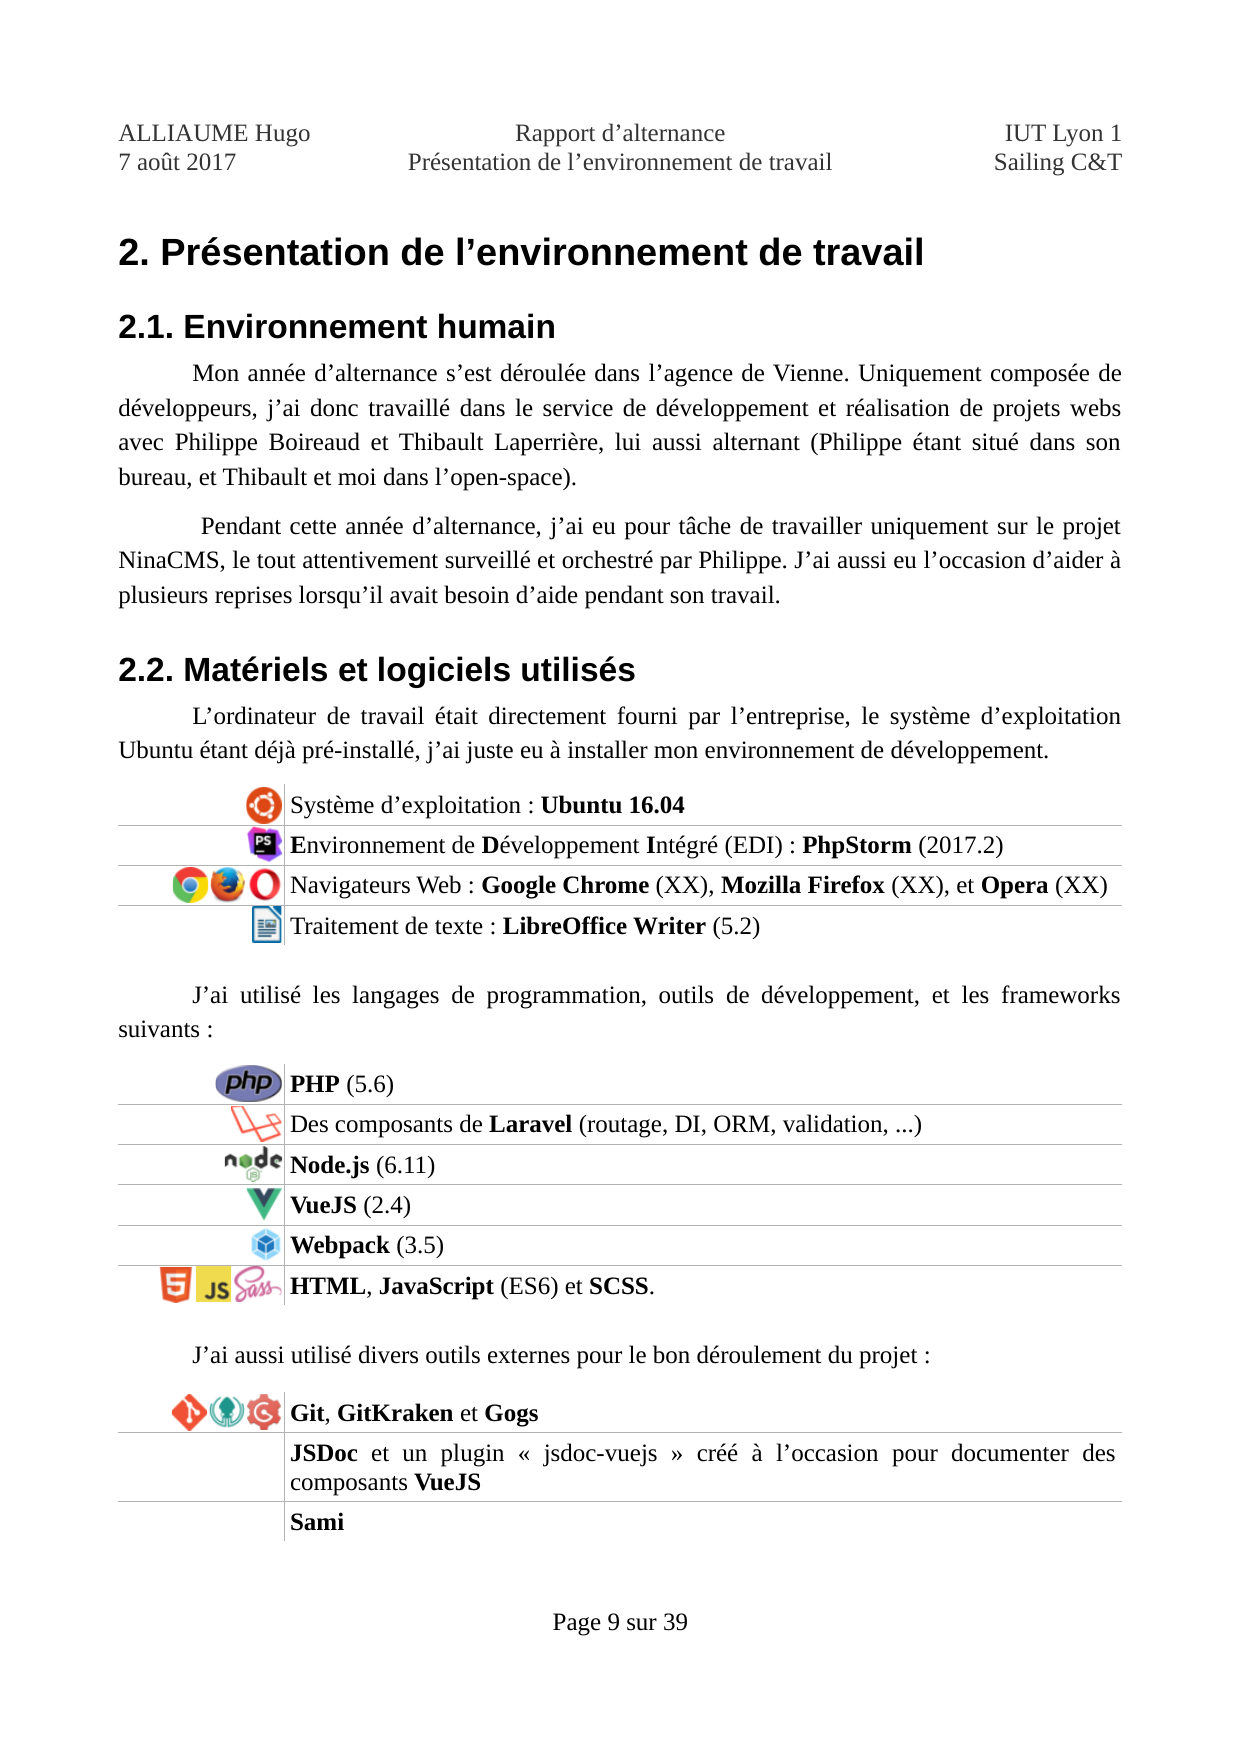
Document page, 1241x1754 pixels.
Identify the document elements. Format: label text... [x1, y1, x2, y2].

table_header Git, GitKraken et Gogs [285, 1392, 1122, 1432]
table_cell [118, 1502, 284, 1541]
table_cell [118, 1105, 284, 1144]
subtitle 2.2. Matériels et logiciels utilisés [118, 649, 1122, 688]
picture [209, 1394, 245, 1430]
table_cell JSDoc et un plugin « jsdoc-vuejs » créé à l’occasion pour documenter des composants VueJS [285, 1433, 1122, 1501]
table_cell [118, 866, 284, 905]
table_header Système d’exploitation : Ubuntu 16.04 [285, 784, 1122, 824]
picture [196, 1266, 232, 1302]
text J’ai utilisé les langages de programmation, outils de développement, et les frameworks suivants : [118, 980, 1122, 1043]
picture [247, 866, 283, 903]
picture [171, 1394, 208, 1431]
picture [247, 826, 283, 862]
picture [210, 867, 245, 903]
table_cell [118, 906, 284, 945]
picture [224, 1146, 283, 1182]
table_header [118, 784, 284, 824]
table_cell [118, 1185, 284, 1224]
picture [250, 1227, 282, 1263]
picture [172, 867, 209, 903]
table_cell Navigateurs Web : Google Chrome (XX), Mozilla Firefox (XX), et Opera (XX) [285, 866, 1122, 905]
table_cell [118, 1226, 284, 1265]
table_header [118, 1064, 284, 1104]
picture [246, 1394, 282, 1430]
table_cell Node.js (6.11) [285, 1145, 1122, 1184]
subtitle 2.1. Environnement humain [118, 307, 1122, 346]
picture [246, 1187, 282, 1223]
text Mon année d’alternance s’est déroulée dans l’agence de Vienne. Uniquement composée de développeurs, j’ai donc travaillé dans le service de développement et réalisation de projets webs avec Philippe Boireaud et Thibault Laperrière, lui aussi alternant (Philippe étant situé dans son bureau, et Thibault et moi dans l’open-space). [118, 358, 1122, 490]
table_cell HTML, JavaScript (ES6) et SCSS. [285, 1266, 1122, 1305]
picture [158, 1267, 194, 1303]
table_cell Sami [285, 1502, 1122, 1541]
table_cell [118, 1266, 284, 1305]
text Pendant cette année d’alternance, j’ai eu pour tâche de travailler uniquement sur le projet NinaCMS, le tout attentivement surveillé et orchestré par Philippe. J’ai aussi eu l’occasion d’aider à plusieurs reprises lorsqu’il avait besoin d’aide pendant son travail. [118, 511, 1122, 608]
picture [234, 1266, 282, 1302]
table_header PHP (5.6) [285, 1064, 1122, 1104]
table_cell [118, 1145, 284, 1184]
table_cell Traitement de texte : LibreOffice Writer (5.2) [285, 906, 1122, 945]
picture [215, 1065, 282, 1102]
table_cell Webpack (3.5) [285, 1226, 1122, 1265]
table_cell VueJS (2.4) [285, 1185, 1122, 1224]
text L’ordinateur de travail était directement fourni par l’entreprise, le système d’exploitation Ubuntu étant déjà pré-installé, j’ai juste eu à installer mon environnement de développement. [118, 701, 1122, 764]
picture [231, 1106, 282, 1142]
table_cell Des composants de Laravel (routage, DI, ORM, validation, ...) [285, 1105, 1122, 1144]
text J’ai aussi utilisé divers outils externes pour le bon déroulement du projet : [118, 1340, 1122, 1368]
table_cell Environnement de Développement Intégré (EDI) : PhpStorm (2017.2) [285, 826, 1122, 865]
picture [252, 906, 282, 943]
table_cell [118, 826, 284, 865]
picture [246, 787, 282, 824]
subtitle 2. Présentation de l’environnement de travail [118, 230, 1122, 274]
table_header [118, 1392, 284, 1432]
table_cell [118, 1433, 284, 1501]
